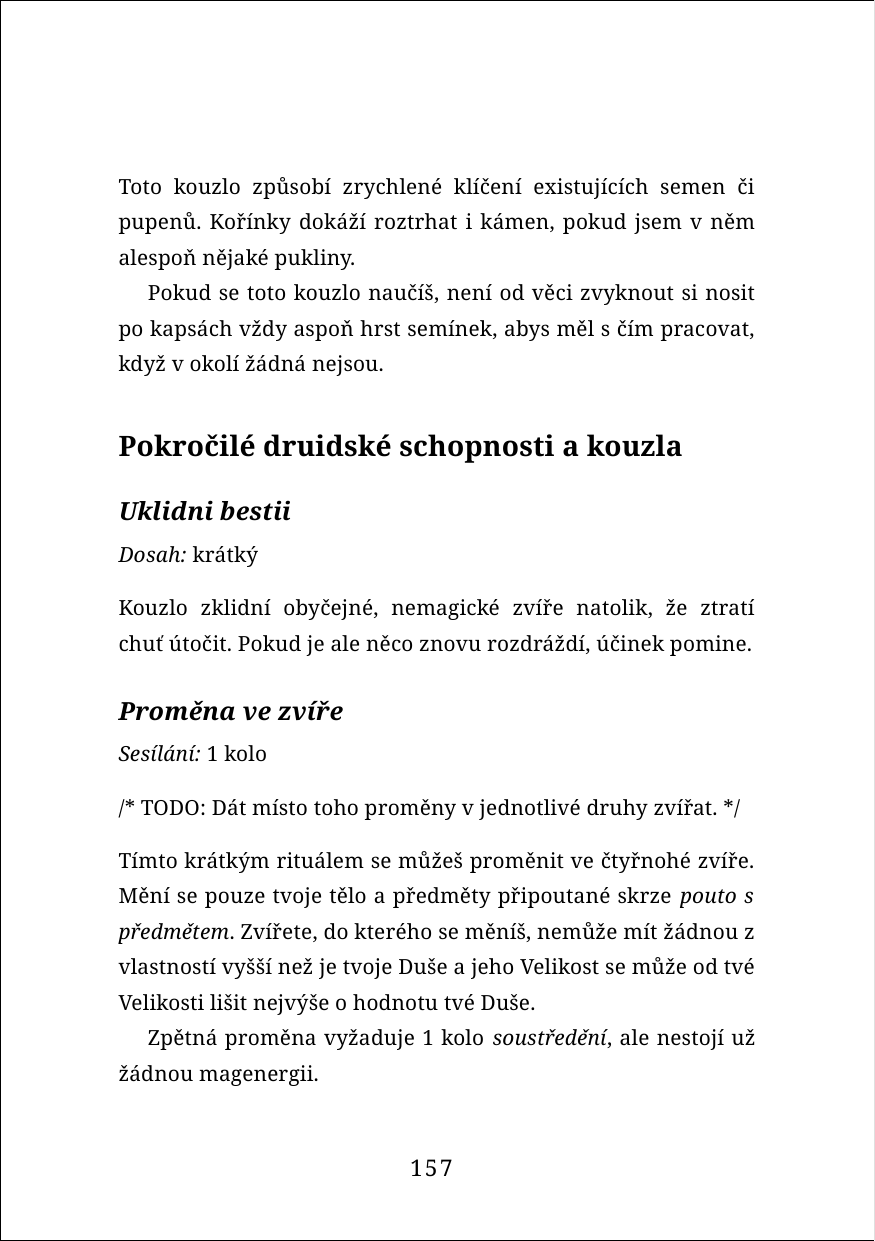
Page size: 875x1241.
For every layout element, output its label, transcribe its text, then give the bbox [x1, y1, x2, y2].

text Tímto krátkým rituálem se můžeš proměnit ve čtyřnohé zvíře. Mění se pouze tvoje tělo a předměty připoutané skrze pouto s předmětem. Zvířete, do kterého se měníš, nemůže mít žádnou z vlastností vyšší než je tvoje Duše a jeho Velikost se může od tvé Velikosti lišit nejvýše o hodnotu tvé Duše. Zpětná proměna vyžaduje 1 kolo soustředění, ale nestojí už žádnou magenergii. [118, 846, 756, 1087]
text Toto kouzlo způsobí zrychlené klíčení existujících semen či pupenů. Kořínky dokáží roztrhat i kámen, pokud jsem v něm alespoň nějaké pukliny. Pokud se toto kouzlo naučíš, není od věci zvyknout si nosit po kapsách vždy aspoň hrst semínek, abys měl s čím pracovat, když v okolí žádná nejsou. [118, 172, 756, 378]
text Sesílání: 1 kolo [118, 739, 756, 768]
subtitle Pokročilé druidské schopnosti a kouzla [118, 426, 756, 464]
text /* TODO: Dát místo toho proměny v jednotlivé druhy zvířat. */ [118, 793, 756, 821]
subtitle Uklidni bestii [118, 494, 756, 528]
text Dosah: krátký [118, 540, 756, 568]
text Kouzlo zklidní obyčejné, nemagické zvíře natolik, že ztratí chuť útočit. Pokud je ale něco znovu rozdráždí, účinek pomine. [118, 593, 756, 657]
subtitle Proměna ve zvíře [118, 694, 756, 728]
